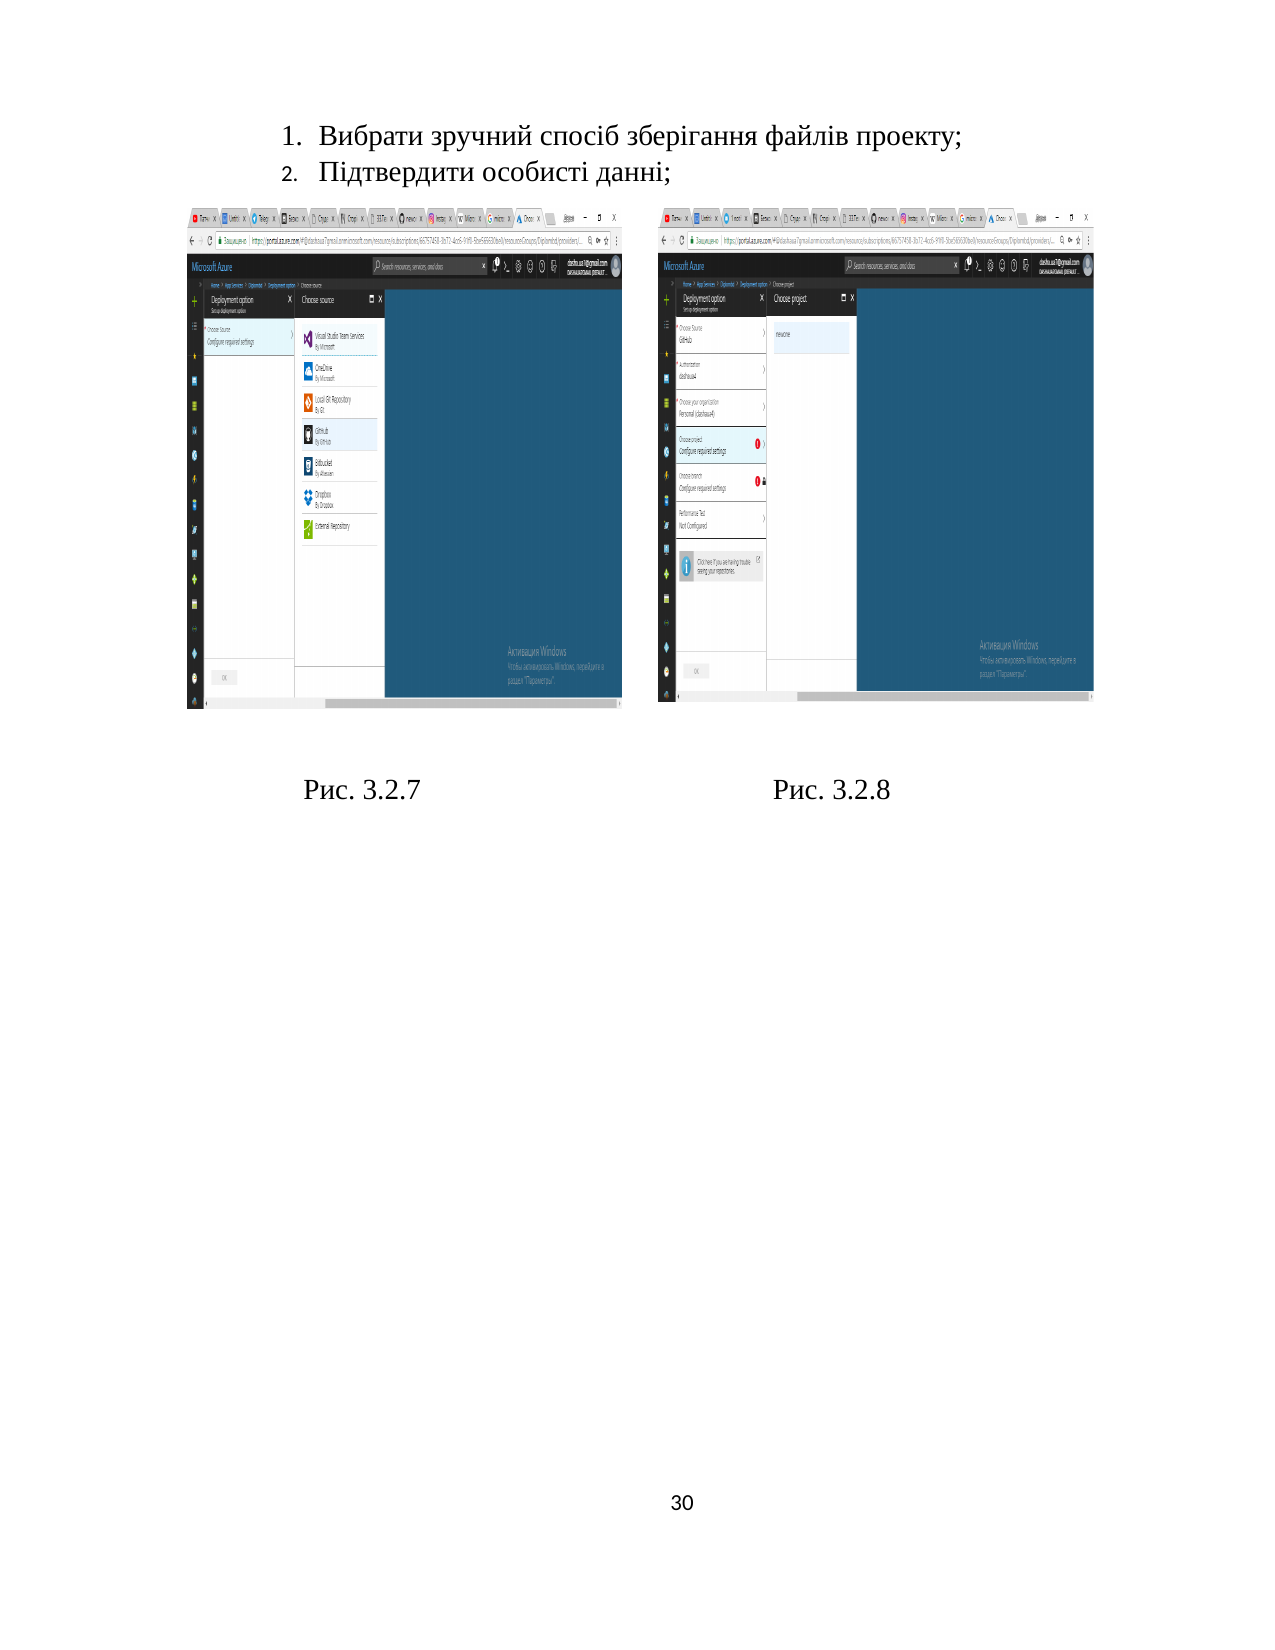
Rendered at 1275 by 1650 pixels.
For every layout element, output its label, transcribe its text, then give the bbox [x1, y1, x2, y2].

table_header [167, 208, 633, 771]
table_cell Рис. 3.2.8 [634, 772, 1104, 822]
table_cell Рис. 3.2.7 [167, 772, 633, 822]
table_header [634, 208, 1104, 771]
list Вибрати зручний спосіб зберігання файлів проекту; [281, 118, 1186, 152]
picture [187, 208, 622, 709]
picture [658, 208, 1094, 702]
list Підтвердити особисті данні; [281, 154, 1186, 188]
